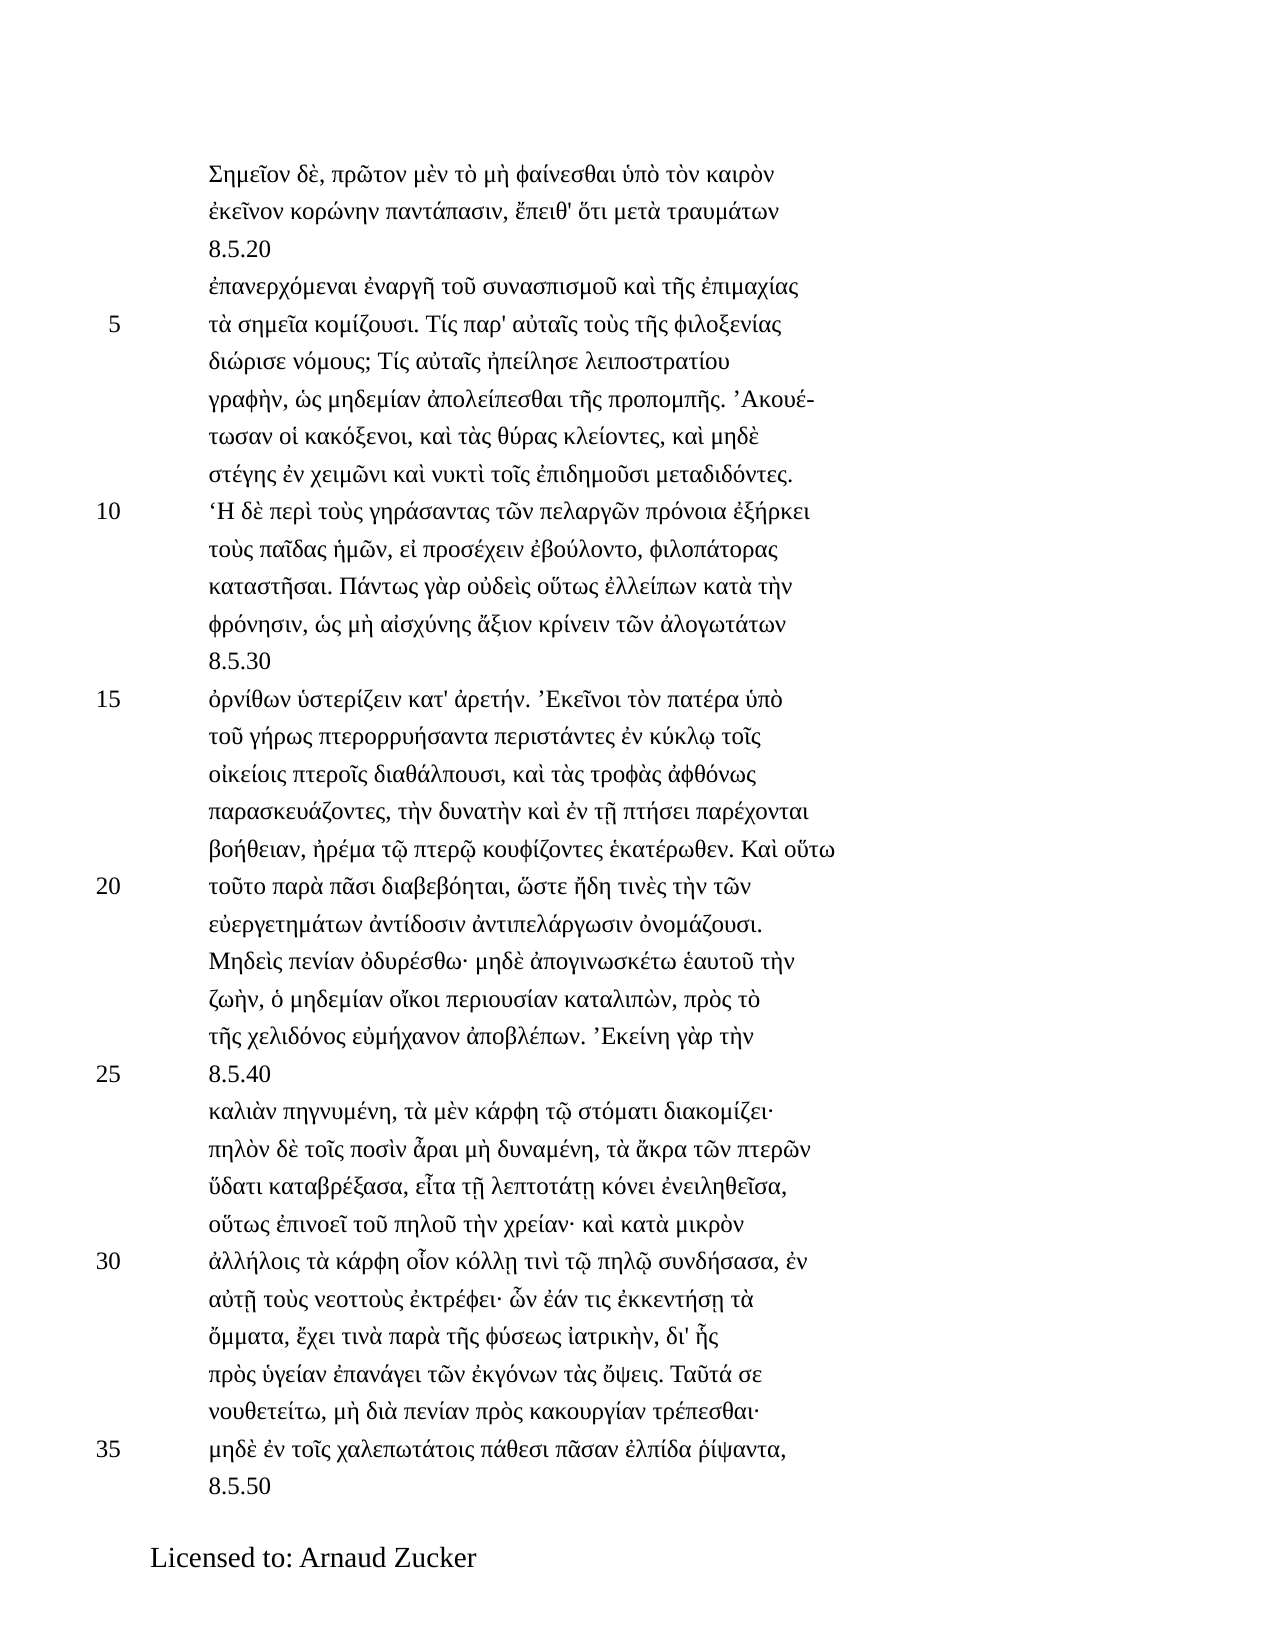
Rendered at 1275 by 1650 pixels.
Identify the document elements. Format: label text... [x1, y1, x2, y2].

text ὀρνίθων ὑστερίζειν κατ' ἀρετήν. ’Εκεῖνοι τὸν πατέρα ὑπὸ τοῦ γήρως πτερορρυήσαντα περιστάντες ἐν κύκλῳ τοῖς οἰκείοις πτεροῖς διαθάλπουσι, καὶ τὰς τροϕὰς ἀϕθόνως παρασκευάζοντες, τὴν δυνατὴν καὶ ἐν τῇ πτήσει παρέχονται βοήθειαν, ἠρέμα τῷ πτερῷ κουϕίζοντες ἑκατέρωθεν. Καὶ οὕτω τοῦτο παρὰ πᾶσι διαβεβόηται, ὥστε ἤδη τινὲς τὴν τῶν εὐεργετημάτων ἀντίδοσιν ἀντιπελάργωσιν ὀνομάζουσι. Μηδεὶς πενίαν ὀδυρέσθω· μηδὲ ἀπογινωσκέτω ἑαυτοῦ τὴν ζωὴν, ὁ μηδεμίαν οἴκοι περιουσίαν καταλιπὼν, πρὸς τὸ τῆς χελιδόνος εὐμήχανον ἀποβλέπων. ’Εκείνη γὰρ τὴν [202, 675, 1125, 1050]
text 8.5.40 [202, 1050, 1125, 1087]
text Σημεῖον δὲ, πρῶτον μὲν τὸ μὴ ϕαίνεσθαι ὑπὸ τὸν καιρὸν ἐκεῖνον κορώνην παντάπασιν, ἔπειθ' ὅτι μετὰ τραυμάτων [202, 150, 1125, 225]
text 8.5.20 [202, 225, 1125, 262]
text 8.5.50 [202, 1462, 1125, 1500]
text καλιὰν πηγνυμένη, τὰ μὲν κάρϕη τῷ στόματι διακομίζει· πηλὸν δὲ τοῖς ποσὶν ἆραι μὴ δυναμένη, τὰ ἄκρα τῶν πτερῶν ὕδατι καταβρέξασα, εἶτα τῇ λεπτοτάτῃ κόνει ἐνειληθεῖσα, οὕτως ἐπινοεῖ τοῦ πηλοῦ τὴν χρείαν· καὶ κατὰ μικρὸν ἀλλήλοις τὰ κάρϕη οἷον κόλλῃ τινὶ τῷ πηλῷ συνδήσασα, ἐν αὐτῇ τοὺς νεοττοὺς ἐκτρέϕει· ὧν ἐάν τις ἐκκεντήσῃ τὰ ὄμματα, ἔχει τινὰ παρὰ τῆς ϕύσεως ἰατρικὴν, δι' ἧς πρὸς ὑγείαν ἐπανάγει τῶν ἐκγόνων τὰς ὄψεις. Ταῦτά σε νουθετείτω, μὴ διὰ πενίαν πρὸς κακουργίαν τρέπεσθαι· μηδὲ ἐν τοῖς χαλεπωτάτοις πάθεσι πᾶσαν ἐλπίδα ῥίψαντα, [202, 1087, 1125, 1462]
text 8.5.30 [202, 637, 1125, 675]
text ἐπανερχόμεναι ἐναργῆ τοῦ συνασπισμοῦ καὶ τῆς ἐπιμαχίας τὰ σημεῖα κομίζουσι. Τίς παρ' αὐταῖς τοὺς τῆς ϕιλοξενίας διώρισε νόμους; Τίς αὐταῖς ἠπείλησε λειποστρατίου γραϕὴν, ὡς μηδεμίαν ἀπολείπεσθαι τῆς προπομπῆς. ’Ακουέ- τωσαν οἱ κακόξενοι, καὶ τὰς θύρας κλείοντες, καὶ μηδὲ στέγης ἐν χειμῶνι καὶ νυκτὶ τοῖς ἐπιδημοῦσι μεταδιδόντες. ‘Η δὲ περὶ τοὺς γηράσαντας τῶν πελαργῶν πρόνοια ἐξήρκει τοὺς παῖδας ἡμῶν, εἰ προσέχειν ἐβούλοντο, ϕιλοπάτορας καταστῆσαι. Πάντως γὰρ οὐδεὶς οὕτως ἐλλείπων κατὰ τὴν ϕρόνησιν, ὡς μὴ αἰσχύνης ἄξιον κρίνειν τῶν ἀλογωτάτων [202, 262, 1125, 637]
